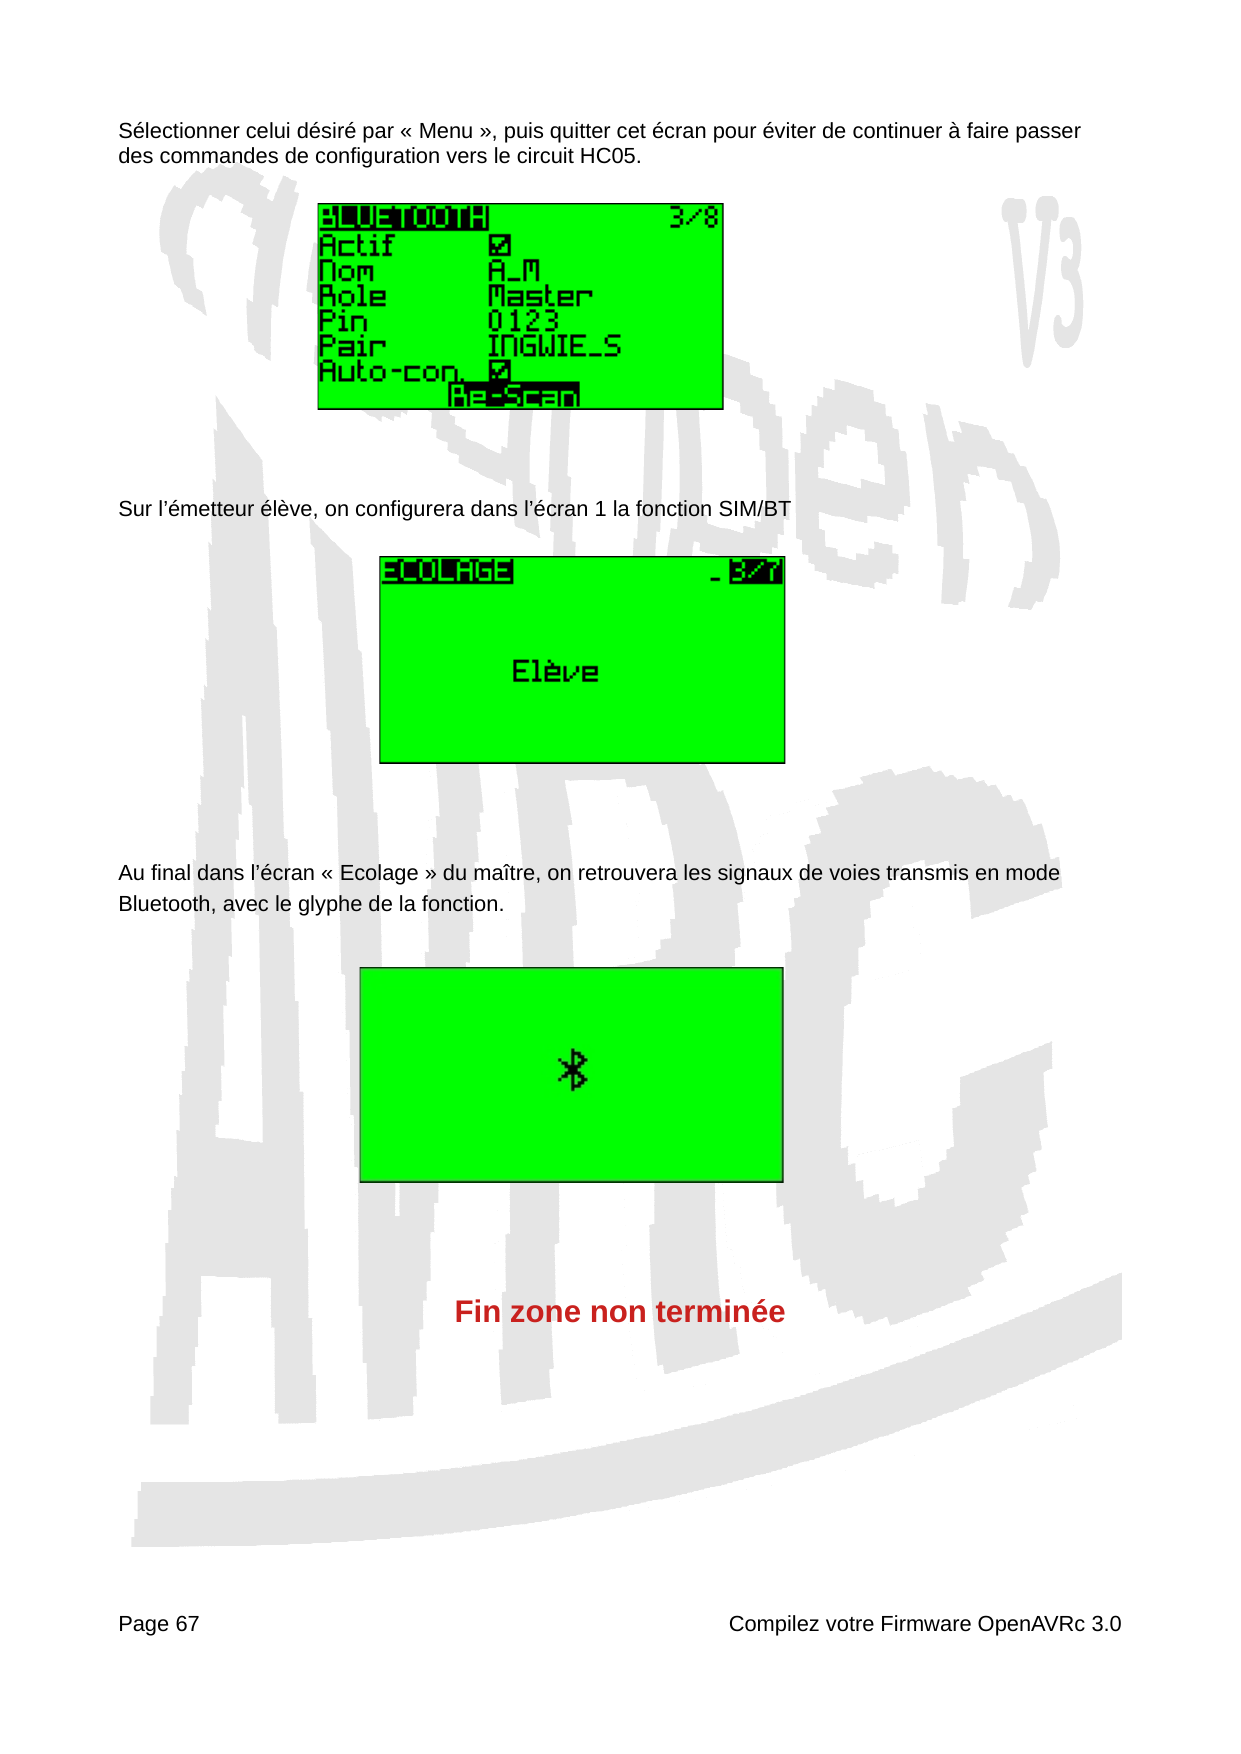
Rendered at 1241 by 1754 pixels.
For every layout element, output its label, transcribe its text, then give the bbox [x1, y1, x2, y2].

picture [317, 203, 724, 410]
text Au final dans l’écran « Ecolage » du maître, on retrouvera les signaux de voies transmis en mode Bluetooth, avec le glyphe de la fonction. [118, 860, 1122, 916]
picture [359, 967, 784, 1183]
picture [379, 556, 786, 764]
text Sélectionner celui désiré par « Menu », puis quitter cet écran pour éviter de continuer à faire passer des commandes de configuration vers le circuit HC05. [118, 118, 1122, 168]
text Fin zone non terminée [118, 1293, 1122, 1329]
text Sur l’émetteur élève, on configurera dans l’écran 1 la fonction SIM/BT [118, 496, 1122, 521]
